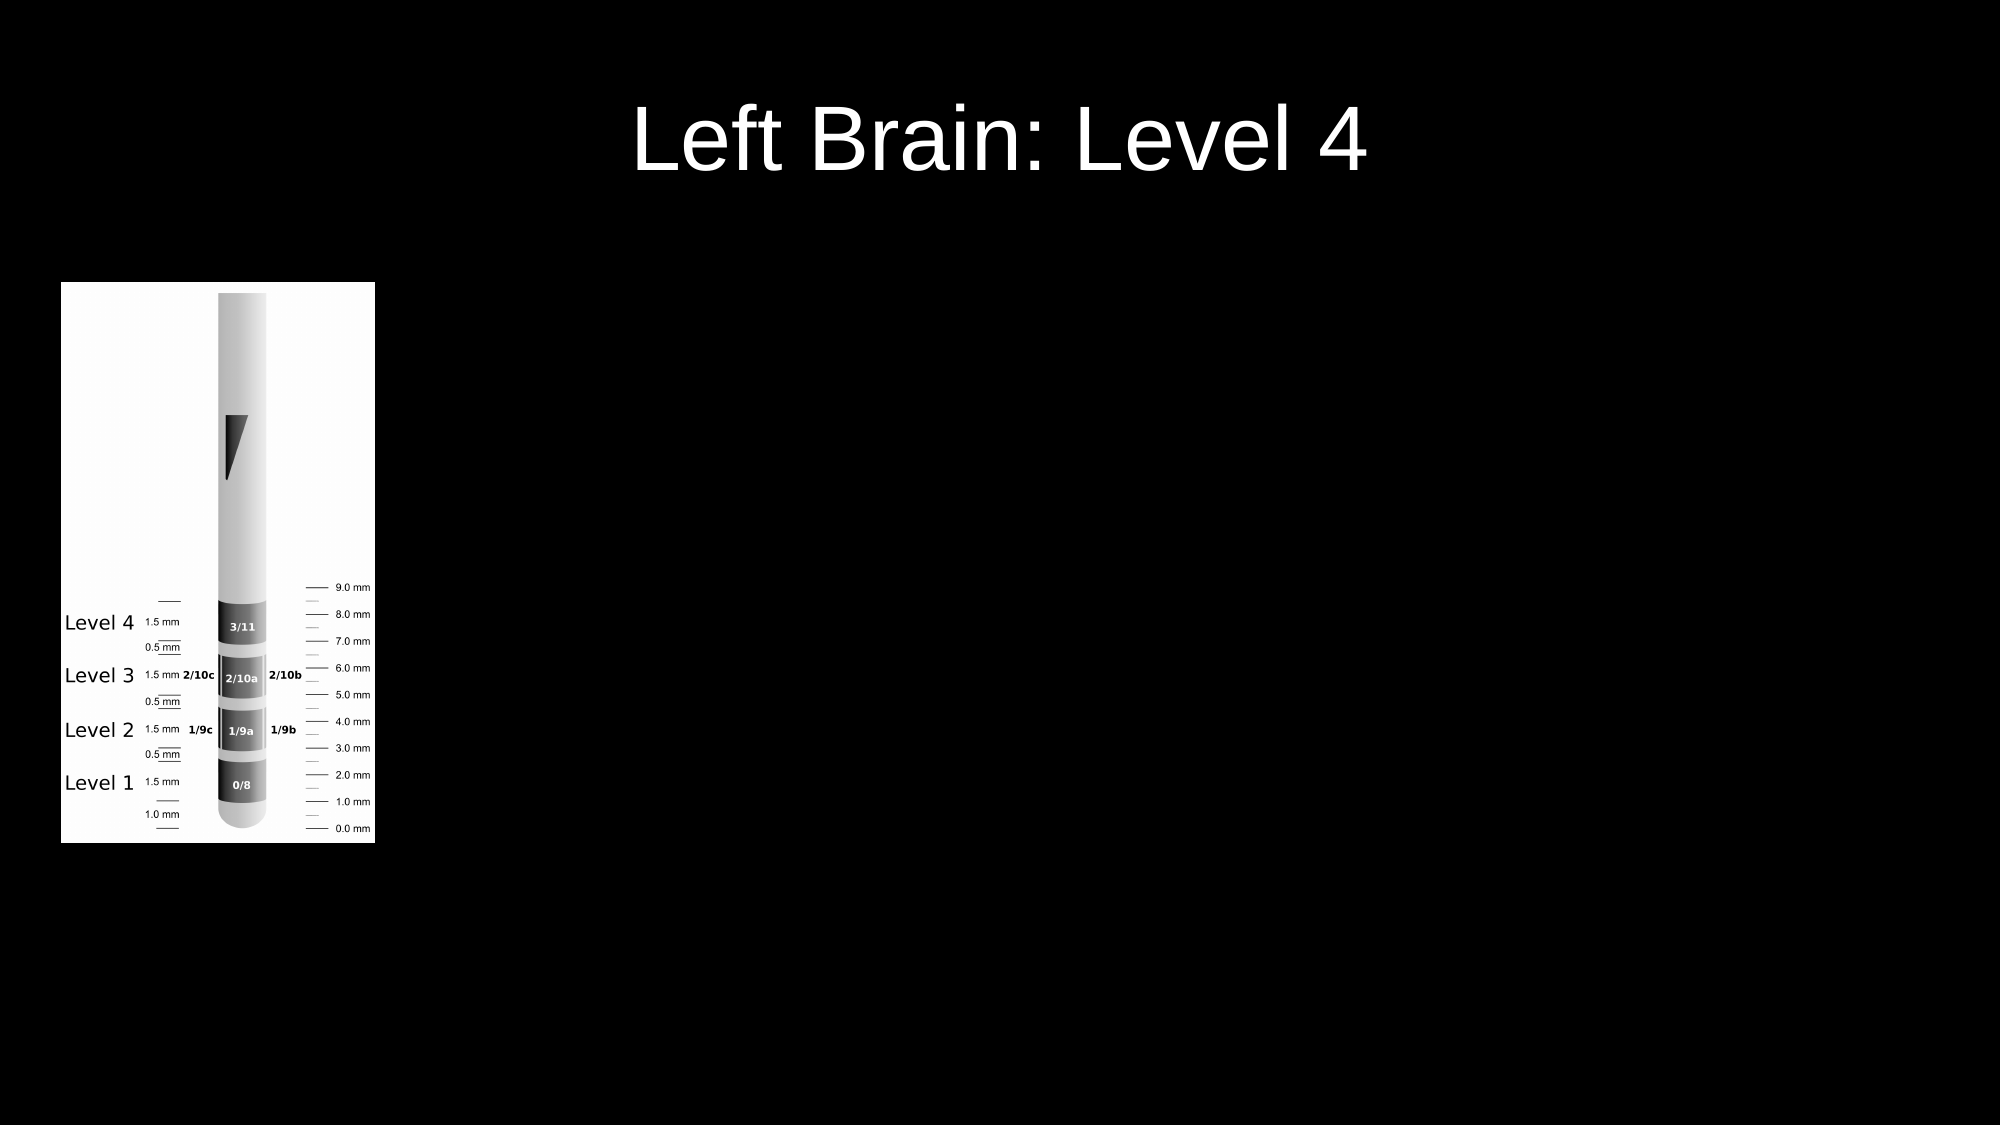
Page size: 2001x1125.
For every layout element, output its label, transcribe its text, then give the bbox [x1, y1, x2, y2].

title Left Brain: Level 4 [99, 44, 1900, 233]
picture [61, 282, 375, 843]
